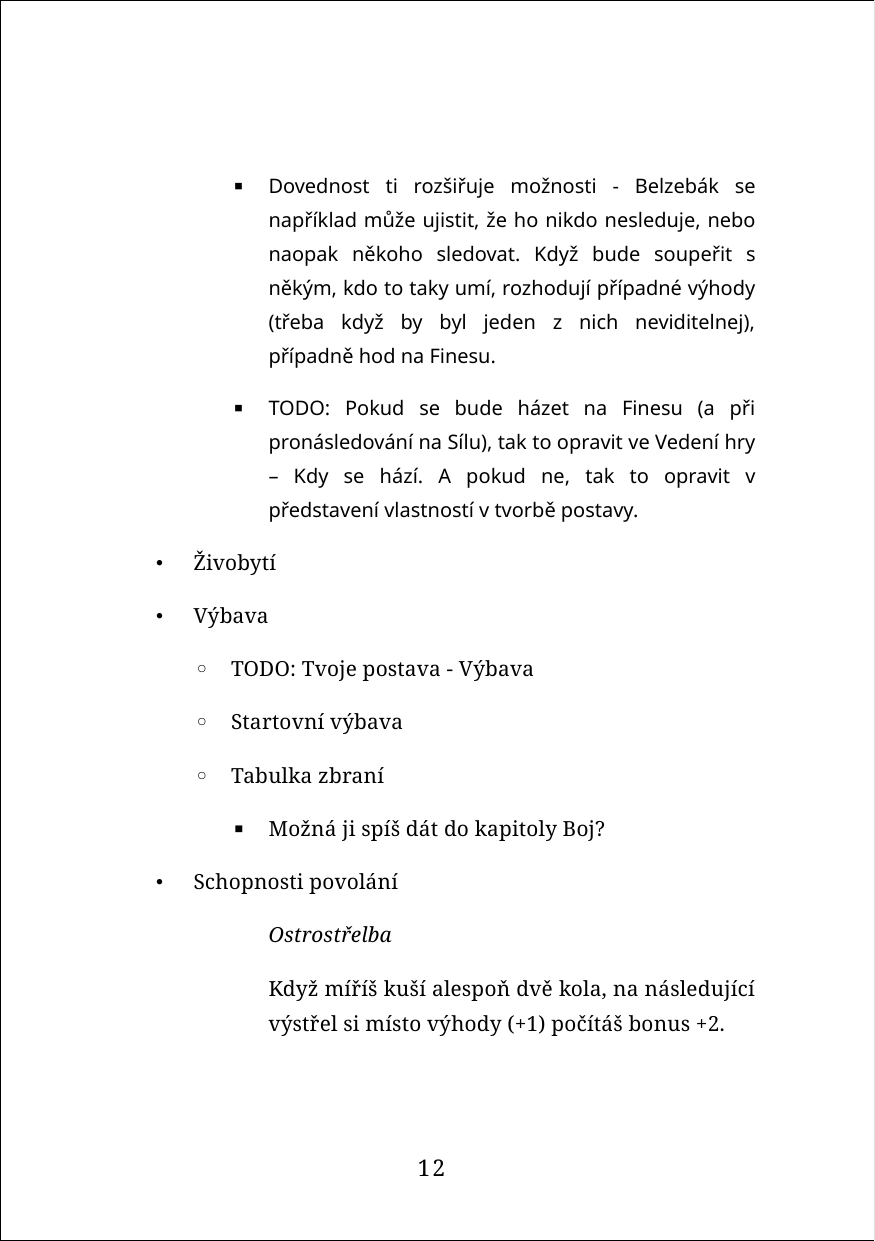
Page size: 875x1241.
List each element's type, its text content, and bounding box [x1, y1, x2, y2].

list Startovní výbava [193, 707, 756, 736]
list Možná ji spíš dát do kapitoly Boj? [231, 814, 756, 842]
list TODO: Tvoje postava - Výbava [193, 654, 756, 683]
list Když míříš kuší alespoň dvě kola, na následující výstřel si místo výhody (+1) počítáš bonus +2. [231, 974, 756, 1038]
list Ostrostřelba [231, 920, 756, 949]
list TODO: Pokud se bude házet na Finesu (a při pronásledování na Sílu), tak to opravit ve Vedení hry – Kdy se hází. A pokud ne, tak to opravit v představení vlastností v tvorbě postavy. [231, 394, 756, 523]
list Schopnosti povolání [156, 867, 756, 896]
list Živobytí [156, 548, 756, 576]
list Tabulka zbraní [193, 761, 756, 789]
list Výbava [156, 601, 756, 629]
list Dovednost ti rozšiřuje možnosti - Belzebák se například může ujistit, že ho nikdo nesleduje, nebo naopak někoho sledovat. Když bude soupeřit s někým, kdo to taky umí, rozhodují případné výhody (třeba když by byl jeden z nich neviditelnej), případně hod na Finesu. [231, 172, 756, 369]
